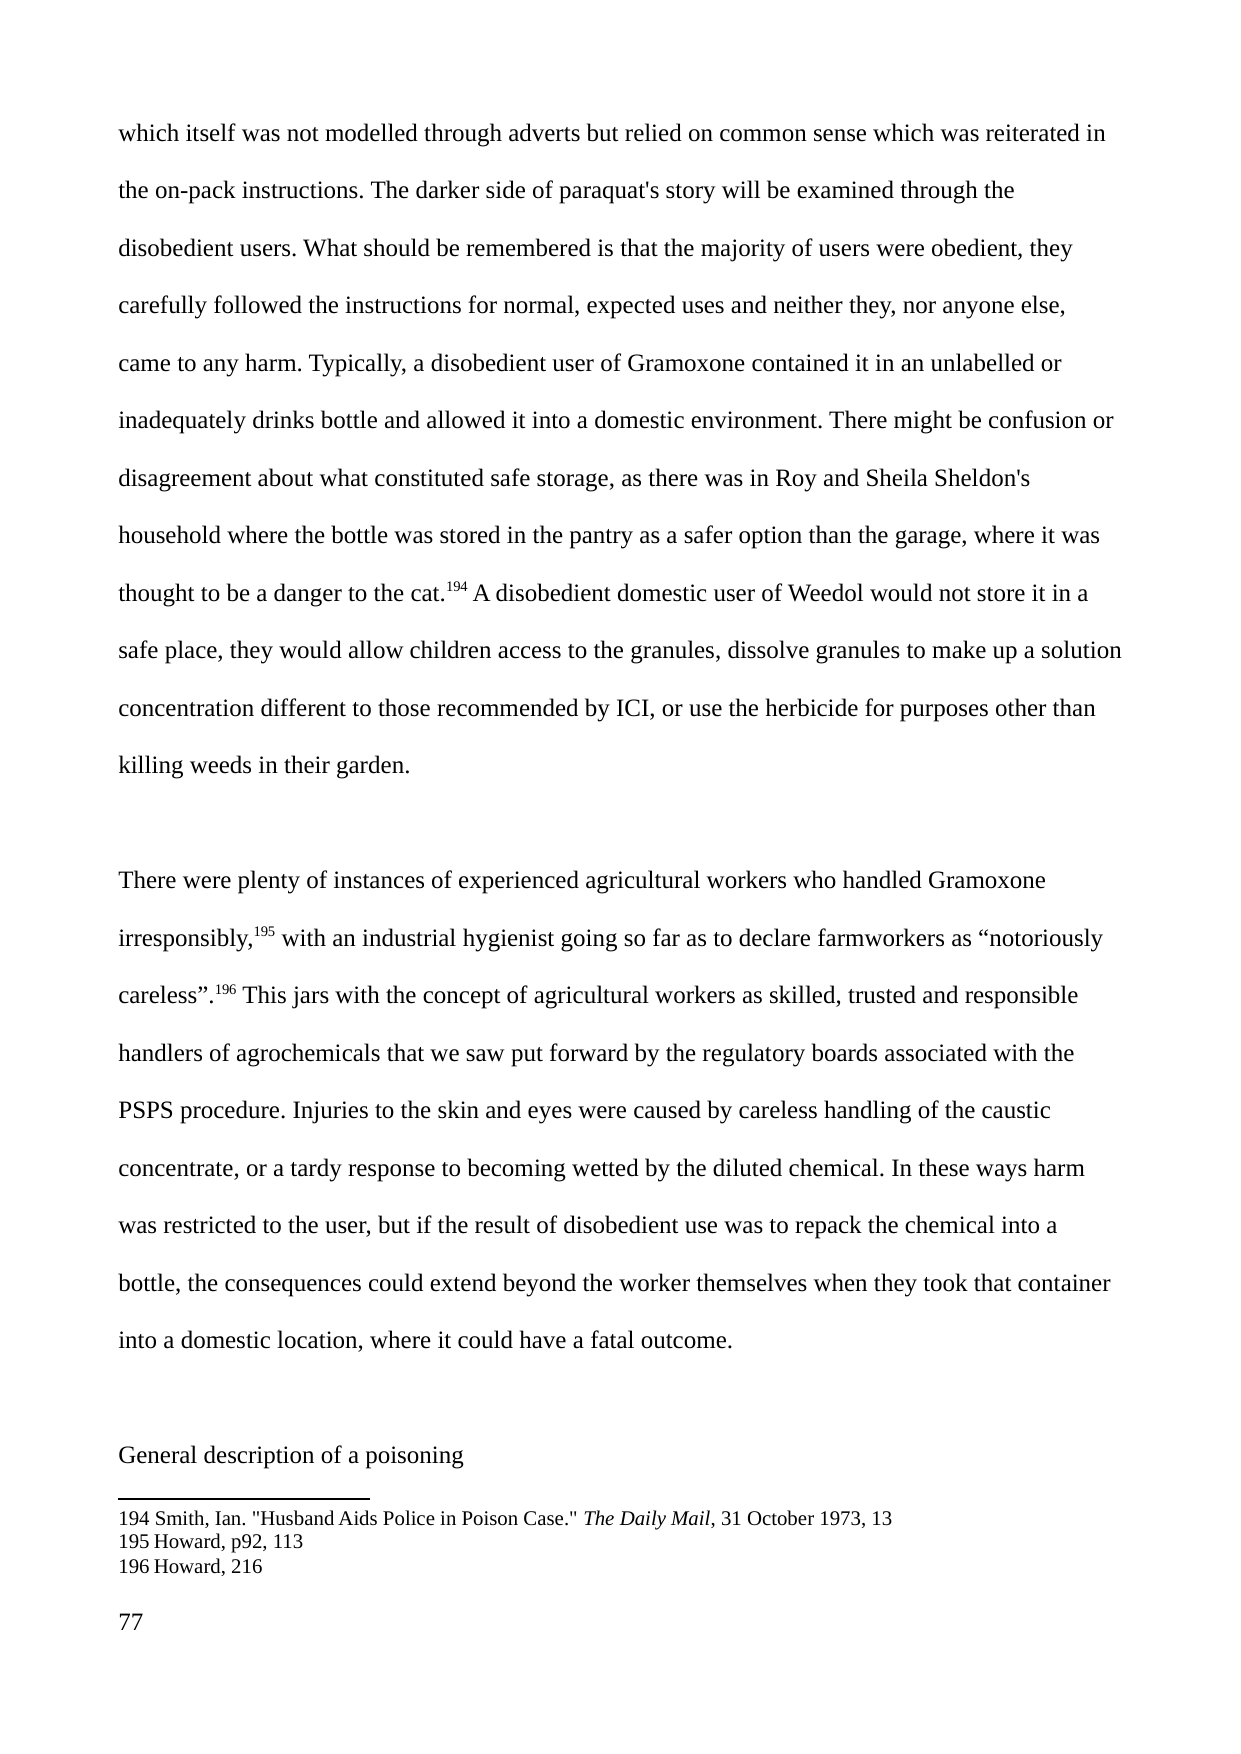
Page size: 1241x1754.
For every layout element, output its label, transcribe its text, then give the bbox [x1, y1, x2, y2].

text General description of a poisoning [118, 1441, 1122, 1469]
text There were plenty of instances of experienced agricultural workers who handled Gramoxone irresponsibly, with an industrial hygienist going so far as to declare farmworkers as “notoriously careless”. This jars with the concept of agricultural workers as skilled, trusted and responsible handlers of agrochemicals that we saw put forward by the regulatory boards associated with the PSPS procedure. Injuries to the skin and eyes were caused by careless handling of the caustic concentrate, or a tardy response to becoming wetted by the diluted chemical. In these ways harm was restricted to the user, but if the result of disobedient use was to repack the chemical into a bottle, the consequences could extend beyond the worker themselves when they took that container into a domestic location, where it could have a fatal outcome. [118, 866, 1122, 1354]
text which itself was not modelled through adverts but relied on common sense which was reiterated in the on-pack instructions. The darker side of paraquat's story will be examined through the disobedient users. What should be remembered is that the majority of users were obedient, they carefully followed the instructions for normal, expected uses and neither they, nor anyone else, came to any harm. Typically, a disobedient user of Gramoxone contained it in an unlabelled or inadequately drinks bottle and allowed it into a domestic environment. There might be confusion or disagreement about what constituted safe storage, as there was in Roy and Sheila Sheldon's household where the bottle was stored in the pantry as a safer option than the garage, where it was thought to be a danger to the cat. A disobedient domestic user of Weedol would not store it in a safe place, they would allow children access to the granules, dissolve granules to make up a solution concentration different to those recommended by ICI, or use the herbicide for purposes other than killing weeds in their garden. [118, 118, 1122, 779]
text Smith, Ian. "Husband Aids Police in Poison Case." The Daily Mail, 31 October 1973, 13 [118, 1505, 1122, 1529]
text Howard, p92, 113 [118, 1529, 1122, 1553]
text Howard, 216 [118, 1553, 1122, 1578]
